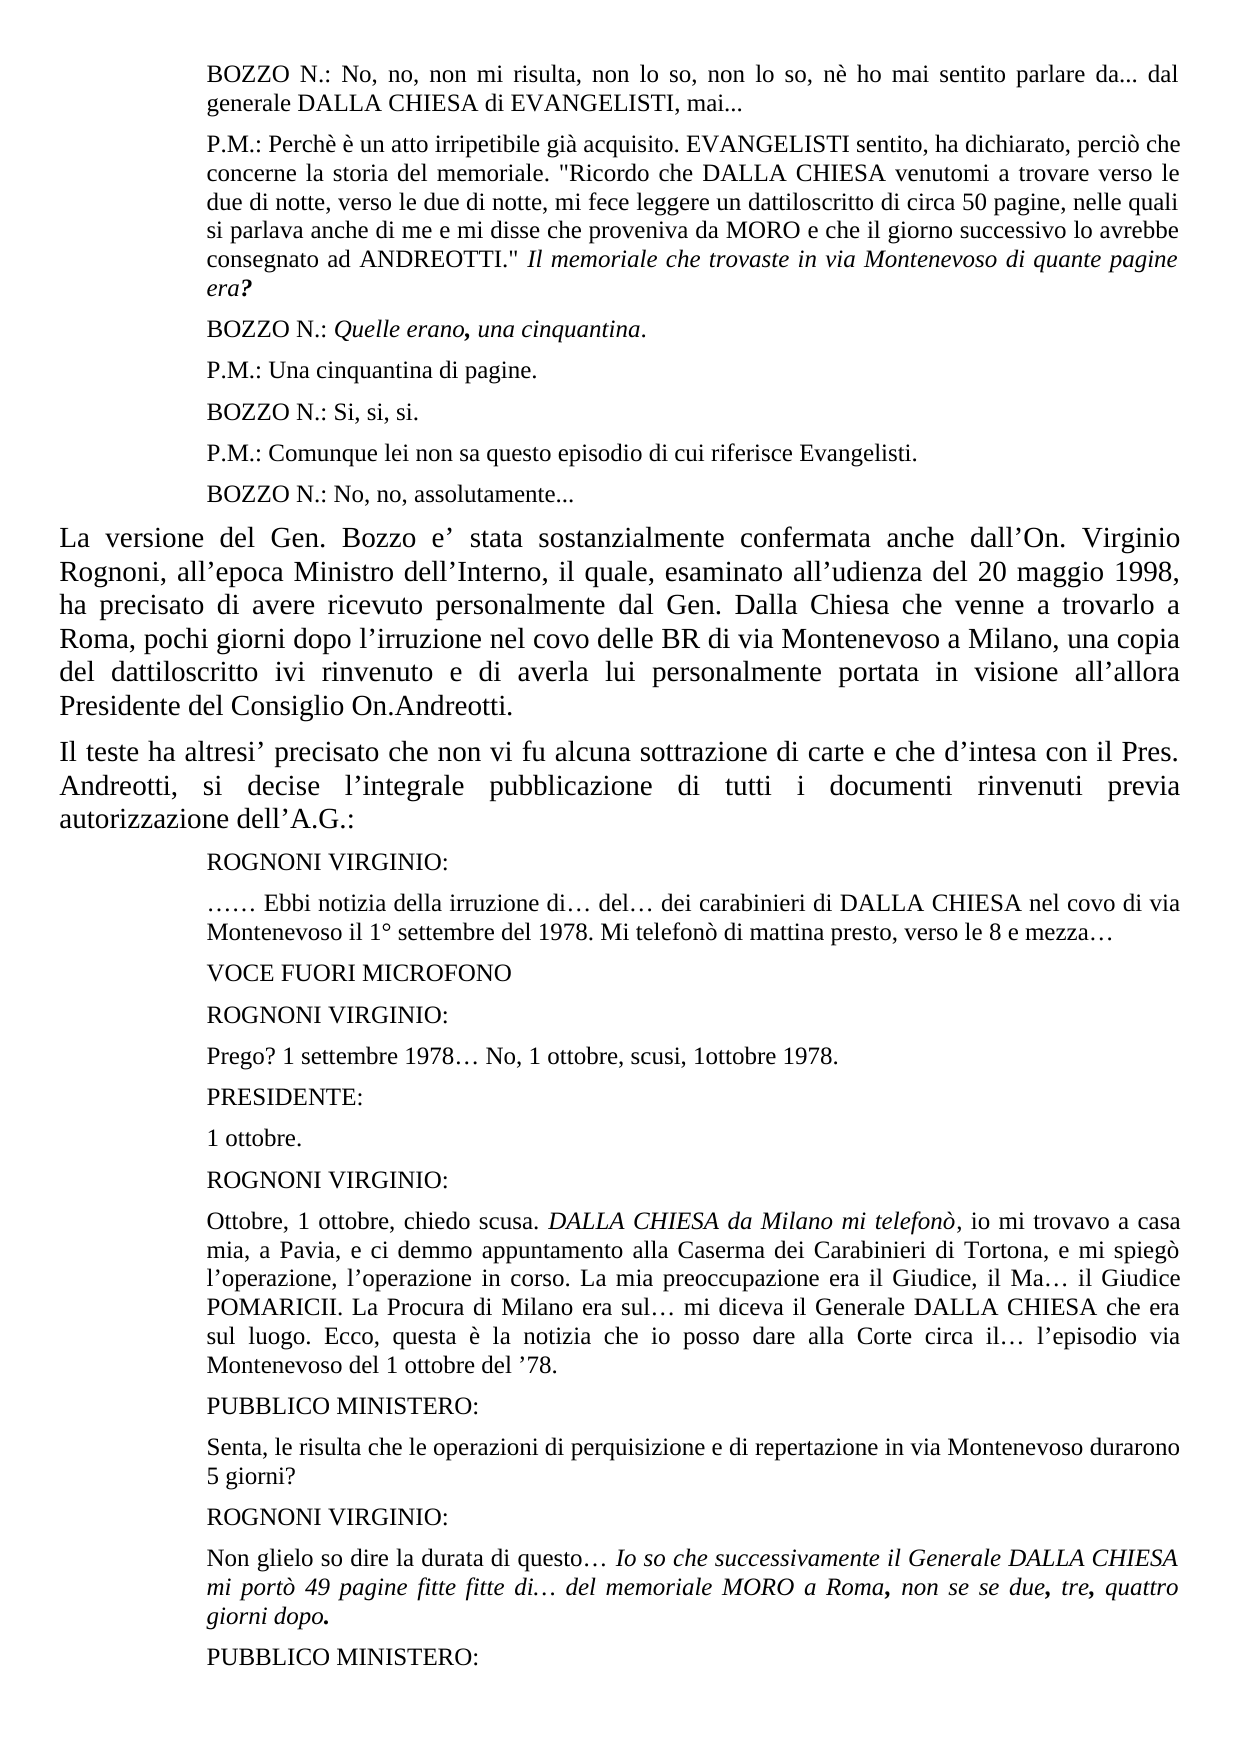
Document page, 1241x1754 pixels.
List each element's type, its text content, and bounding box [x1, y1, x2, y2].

text Il teste ha altresi’ precisato che non vi fu alcuna sottrazione di carte e che d’intesa con il Pres. Andreotti, si decise l’integrale pubblicazione di tutti i documenti rinvenuti previa autorizzazione dell’A.G.: [59, 734, 1181, 835]
text Non glielo so dire la durata di questo… Io so che successivamente il Generale DALLA CHIESA mi portò 49 pagine fitte fitte di… del memoriale MORO a Roma, non se se due, tre, quattro giorni dopo. [206, 1543, 1181, 1630]
text ROGNONI VIRGINIO: [206, 1165, 1181, 1193]
text P.M.: Comunque lei non sa questo episodio di cui riferisce Evangelisti. [206, 438, 1181, 467]
text ROGNONI VIRGINIO: [206, 1502, 1181, 1531]
text PUBBLICO MINISTERO: [206, 1642, 1181, 1671]
text Senta, le risulta che le operazioni di perquisizione e di repertazione in via Montenevoso durarono 5 giorni? [206, 1432, 1181, 1490]
text Prego? 1 settembre 1978… No, 1 ottobre, scusi, 1ottobre 1978. [206, 1041, 1181, 1070]
text …… Ebbi notizia della irruzione di… del… dei carabinieri di DALLA CHIESA nel covo di via Montenevoso il 1° settembre del 1978. Mi telefonò di mattina presto, verso le 8 e mezza… [206, 888, 1181, 946]
text PRESIDENTE: [206, 1082, 1181, 1111]
text VOCE FUORI MICROFONO [206, 958, 1181, 987]
text ROGNONI VIRGINIO: [206, 847, 1181, 876]
text P.M.: Una cinquantina di pagine. [206, 355, 1181, 384]
text P.M.: Perchè è un atto irripetibile già acquisito. EVANGELISTI sentito, ha dichiarato, perciò che concerne la storia del memoriale. "Ricordo che DALLA CHIESA venutomi a trovare verso le due di notte, verso le due di notte, mi fece leggere un dattiloscritto di circa 50 pagine, nelle quali si parlava anche di me e mi disse che proveniva da MORO e che il giorno successivo lo avrebbe consegnato ad ANDREOTTI." Il memoriale che trovaste in via Montenevoso di quante pagine era? [206, 129, 1181, 302]
text BOZZO N.: No, no, assolutamente... [206, 479, 1181, 508]
text La versione del Gen. Bozzo e’ stata sostanzialmente confermata anche dall’On. Virginio Rognoni, all’epoca Ministro dell’Interno, il quale, esaminato all’udienza del 20 maggio 1998, ha precisato di avere ricevuto personalmente dal Gen. Dalla Chiesa che venne a trovarlo a Roma, pochi giorni dopo l’irruzione nel covo delle BR di via Montenevoso a Milano, una copia del dattiloscritto ivi rinvenuto e di averla lui personalmente portata in visione all’allora Presidente del Consiglio On.Andreotti. [59, 520, 1181, 722]
text PUBBLICO MINISTERO: [206, 1391, 1181, 1420]
text BOZZO N.: No, no, non mi risulta, non lo so, non lo so, nè ho mai sentito parlare da... dal generale DALLA CHIESA di EVANGELISTI, mai... [206, 59, 1181, 117]
text 1 ottobre. [206, 1123, 1181, 1152]
text BOZZO N.: Si, si, si. [206, 397, 1181, 425]
text Ottobre, 1 ottobre, chiedo scusa. DALLA CHIESA da Milano mi telefonò, io mi trovavo a casa mia, a Pavia, e ci demmo appuntamento alla Caserma dei Carabinieri di Tortona, e mi spiegò l’operazione, l’operazione in corso. La mia preoccupazione era il Giudice, il Ma… il Giudice POMARICII. La Procura di Milano era sul… mi diceva il Generale DALLA CHIESA che era sul luogo. Ecco, questa è la notizia che io posso dare alla Corte circa il… l’episodio via Montenevoso del 1 ottobre del ’78. [206, 1206, 1181, 1378]
text ROGNONI VIRGINIO: [206, 1000, 1181, 1028]
text BOZZO N.: Quelle erano, una cinquantina. [206, 314, 1181, 343]
